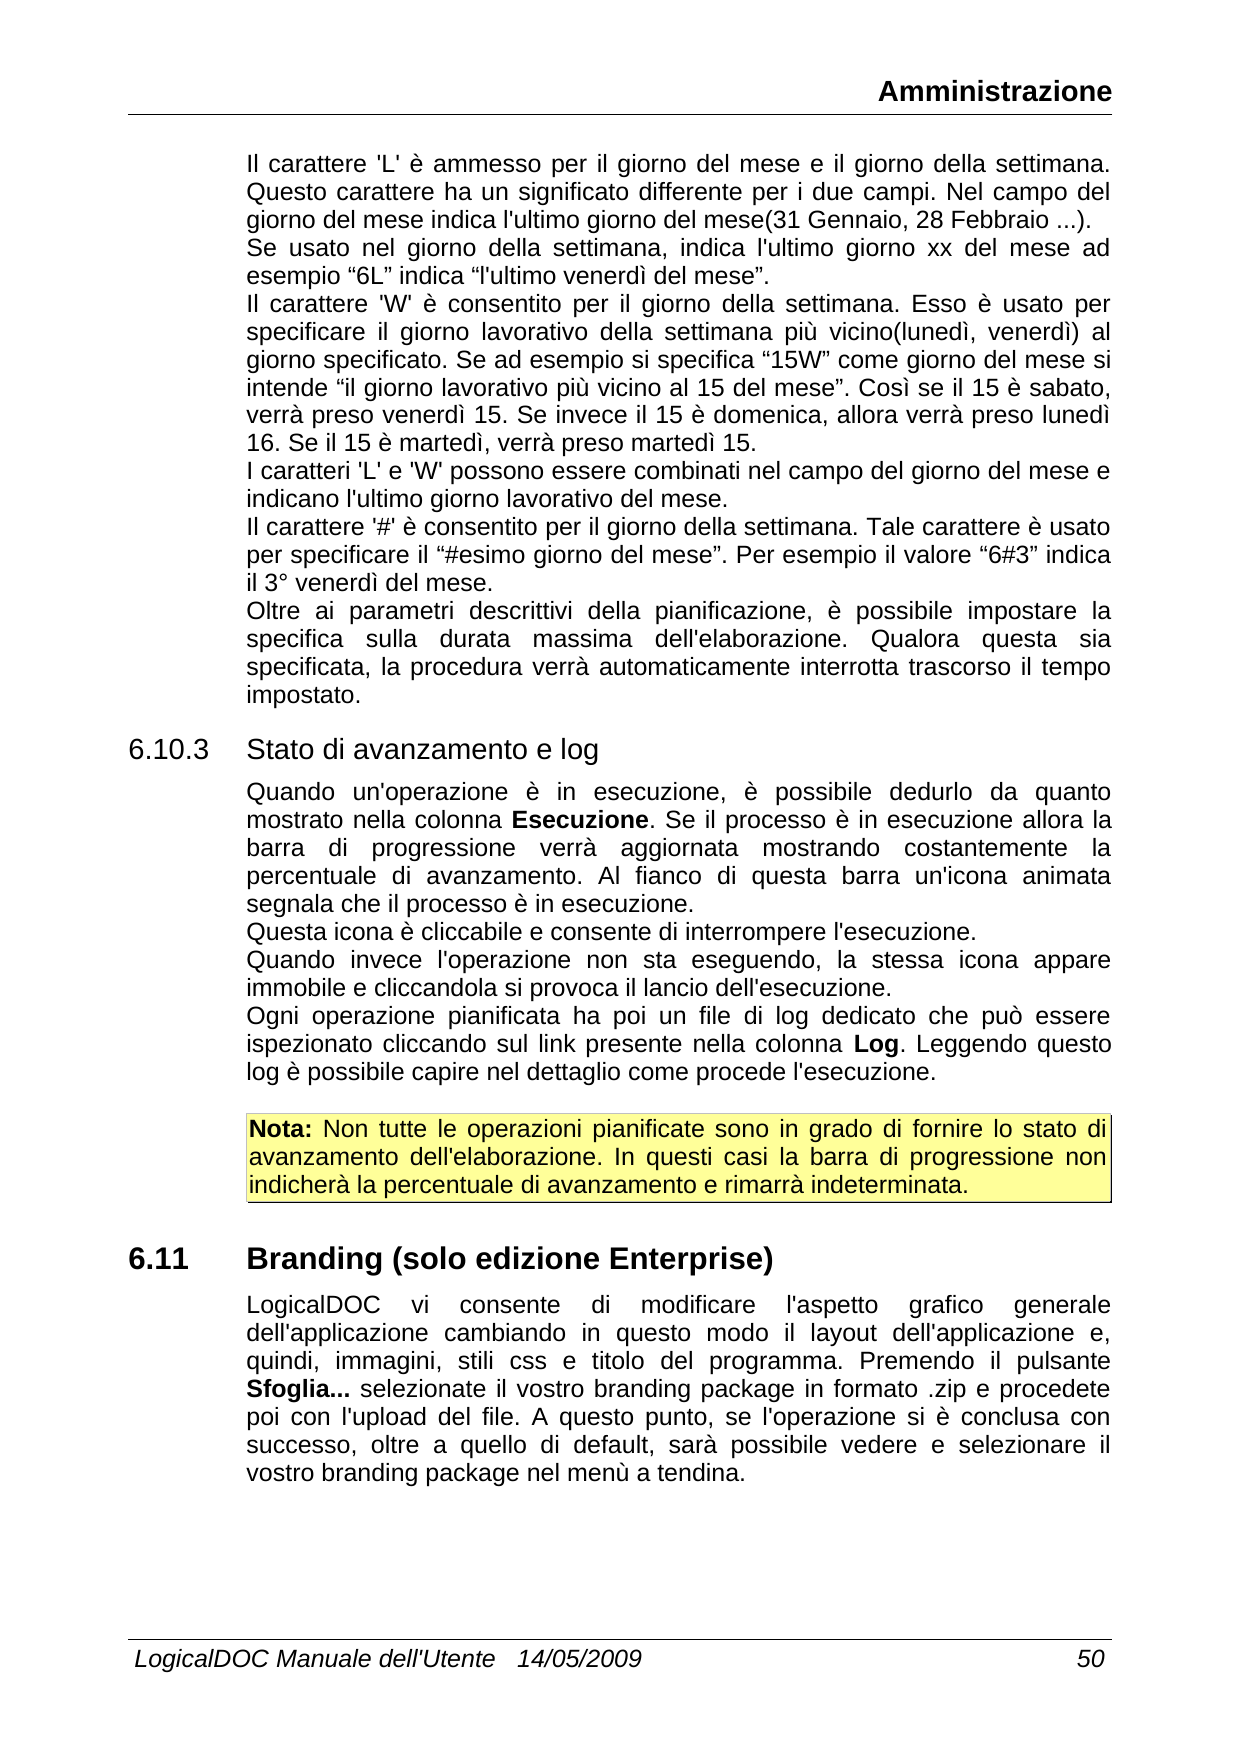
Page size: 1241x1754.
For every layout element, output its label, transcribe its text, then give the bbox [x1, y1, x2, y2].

text I caratteri 'L' e 'W' possono essere combinati nel campo del giorno del mese e indicano l'ultimo giorno lavorativo del mese. [246, 457, 1112, 513]
text Ogni operazione pianificata ha poi un file di log dedicato che può essere ispezionato cliccando sul link presente nella colonna Log. Leggendo questo log è possibile capire nel dettaglio come procede l'esecuzione. [246, 1001, 1112, 1085]
text Se usato nel giorno della settimana, indica l'ultimo giorno xx del mese ad esempio “6L” indica “l'ultimo venerdì del mese”. [246, 234, 1112, 289]
subtitle Branding (solo edizione Enterprise) [128, 1241, 1112, 1276]
text Questa icona è cliccabile e consente di interrompere l'esecuzione. [246, 918, 1112, 946]
text Quando invece l'operazione non sta eseguendo, la stessa icona appare immobile e cliccandola si provoca il lancio dell'esecuzione. [246, 946, 1112, 1001]
text Il carattere 'L' è ammesso per il giorno del mese e il giorno della settimana. Questo carattere ha un significato differente per i due campi. Nel campo del giorno del mese indica l'ultimo giorno del mese(31 Gennaio, 28 Febbraio ...). [246, 150, 1112, 234]
text Il carattere '#' è consentito per il giorno della settimana. Tale carattere è usato per specificare il “#esimo giorno del mese”. Per esempio il valore “6#3” indica il 3° venerdì del mese. [246, 513, 1112, 597]
text Nota: Non tutte le operazioni pianificate sono in grado di fornire lo stato di avanzamento dell'elaborazione. In questi casi la barra di progressione non indicherà la percentuale di avanzamento e rimarrà indeterminata. [247, 1114, 1110, 1201]
text Oltre ai parametri descrittivi della pianificazione, è possibile impostare la specifica sulla durata massima dell'elaborazione. Qualora questa sia specificata, la procedura verrà automaticamente interrotta trascorso il tempo impostato. [246, 597, 1112, 708]
text LogicalDOC vi consente di modificare l'aspetto grafico generale dell'applicazione cambiando in questo modo il layout dell'applicazione e, quindi, immagini, stili css e titolo del programma. Premendo il pulsante Sfoglia... selezionate il vostro branding package in formato .zip e procedete poi con l'upload del file. A questo punto, se l'operazione si è conclusa con successo, oltre a quello di default, sarà possibile vedere e selezionare il vostro branding package nel menù a tendina. [246, 1291, 1112, 1486]
subtitle Stato di avanzamento e log [128, 733, 1112, 766]
text Il carattere 'W' è consentito per il giorno della settimana. Esso è usato per specificare il giorno lavorativo della settimana più vicino(lunedì, venerdì) al giorno specificato. Se ad esempio si specifica “15W” come giorno del mese si intende “il giorno lavorativo più vicino al 15 del mese”. Così se il 15 è sabato, verrà preso venerdì 15. Se invece il 15 è domenica, allora verrà preso lunedì 16. Se il 15 è martedì, verrà preso martedì 15. [246, 289, 1112, 457]
text Quando un'operazione è in esecuzione, è possibile dedurlo da quanto mostrato nella colonna Esecuzione. Se il processo è in esecuzione allora la barra di progressione verrà aggiornata mostrando costantemente la percentuale di avanzamento. Al fianco di questa barra un'icona animata segnala che il processo è in esecuzione. [246, 778, 1112, 918]
